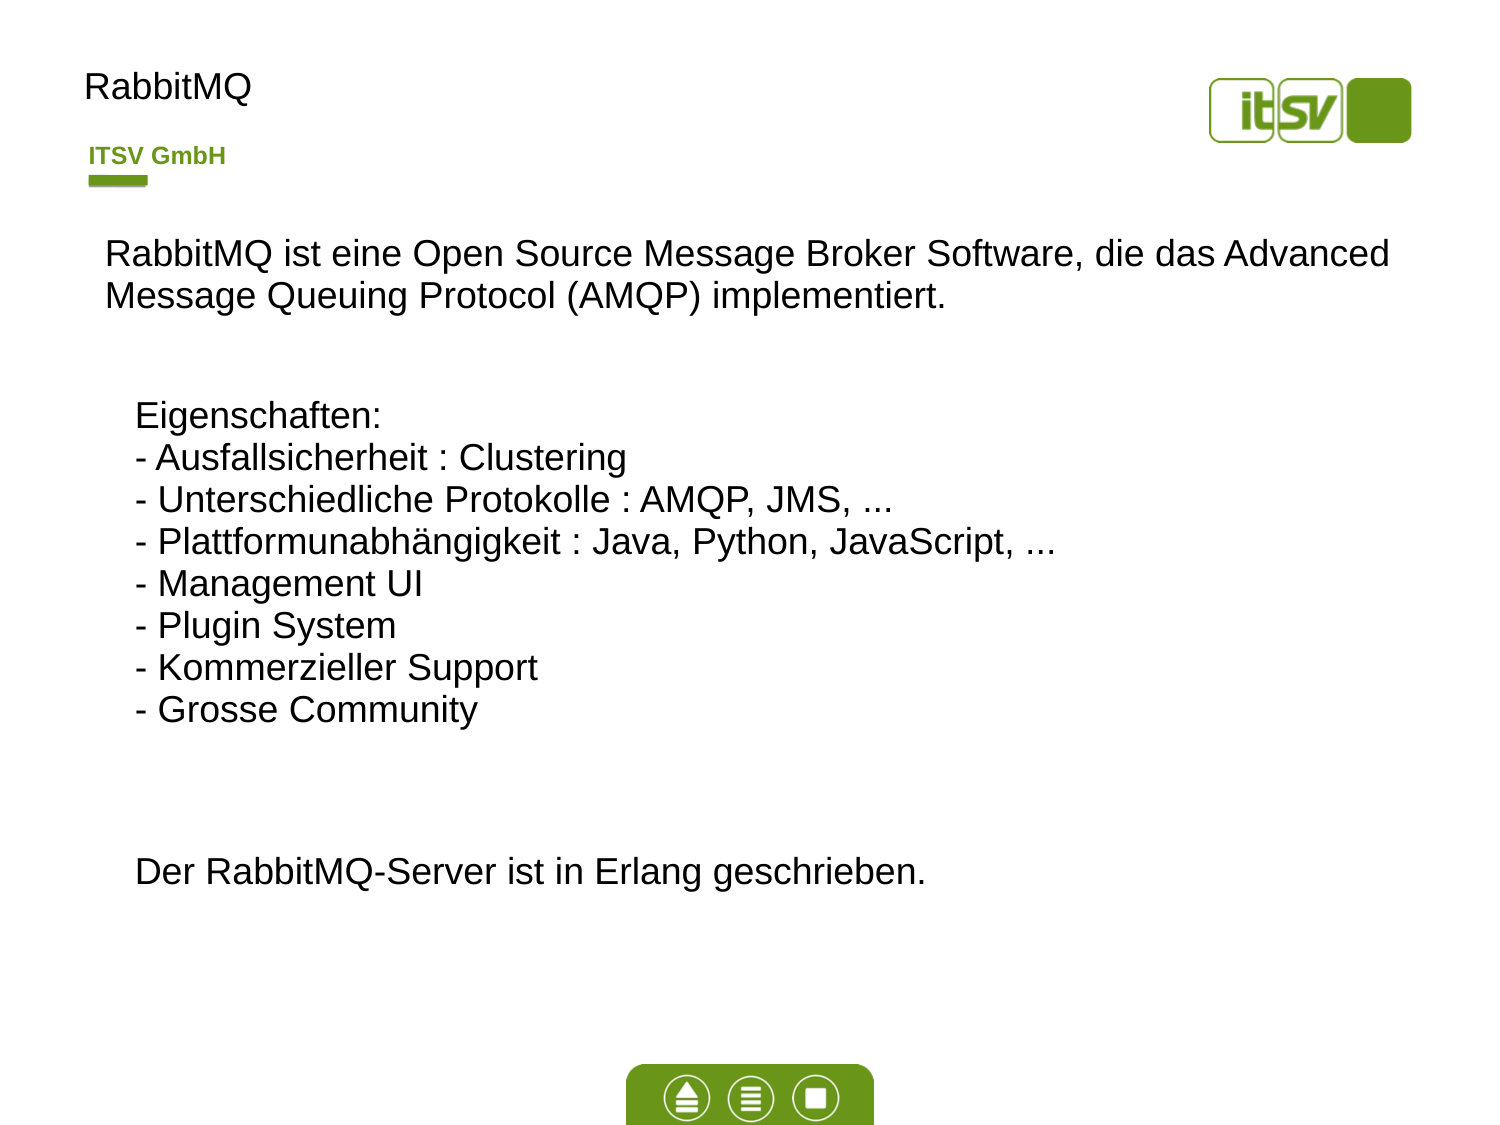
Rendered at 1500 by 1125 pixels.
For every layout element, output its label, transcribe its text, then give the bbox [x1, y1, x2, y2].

text_box RabbitMQ ist eine Open Source Message Broker Software, die das Advanced Message Queuing Protocol (AMQP) implementiert. [90, 224, 1426, 324]
picture [626, 1064, 874, 1125]
picture [1209, 78, 1412, 143]
text_box Eigenschaften: - Ausfallsicherheit : Clustering - Unterschiedliche Protokolle : AMQP, JMS, ... - Plattformunabhängigkeit : Java, Python, JavaScript, ... - Management UI - Plugin System - Kommerzieller Support - Grosse Community [120, 387, 1246, 781]
title RabbitMQ [83, 62, 1191, 139]
text_box Der RabbitMQ-Server ist in Erlang geschrieben. [120, 843, 1111, 901]
